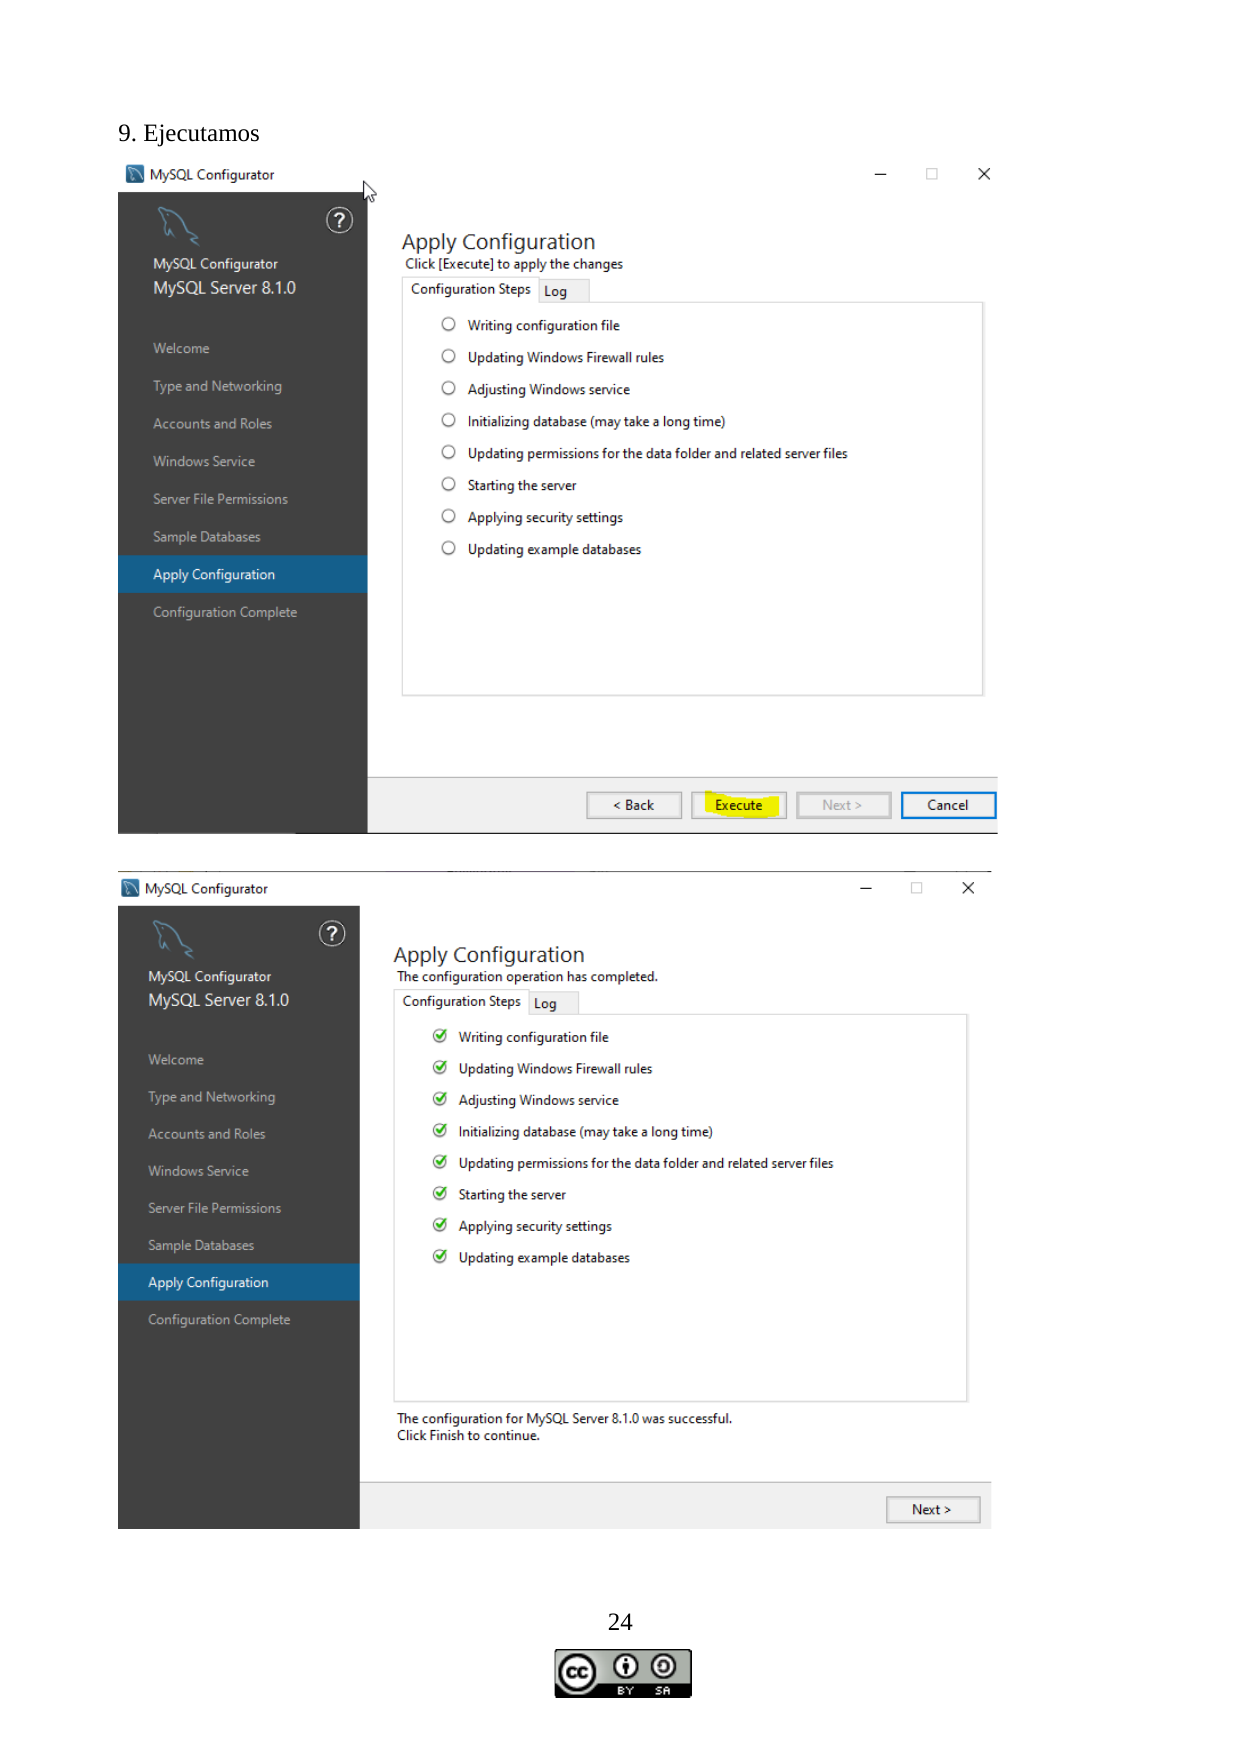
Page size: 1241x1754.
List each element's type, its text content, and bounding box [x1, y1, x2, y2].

picture [554, 1649, 692, 1698]
picture [118, 160, 998, 834]
picture [118, 871, 992, 1529]
text 9. Ejecutamos [118, 118, 1122, 147]
